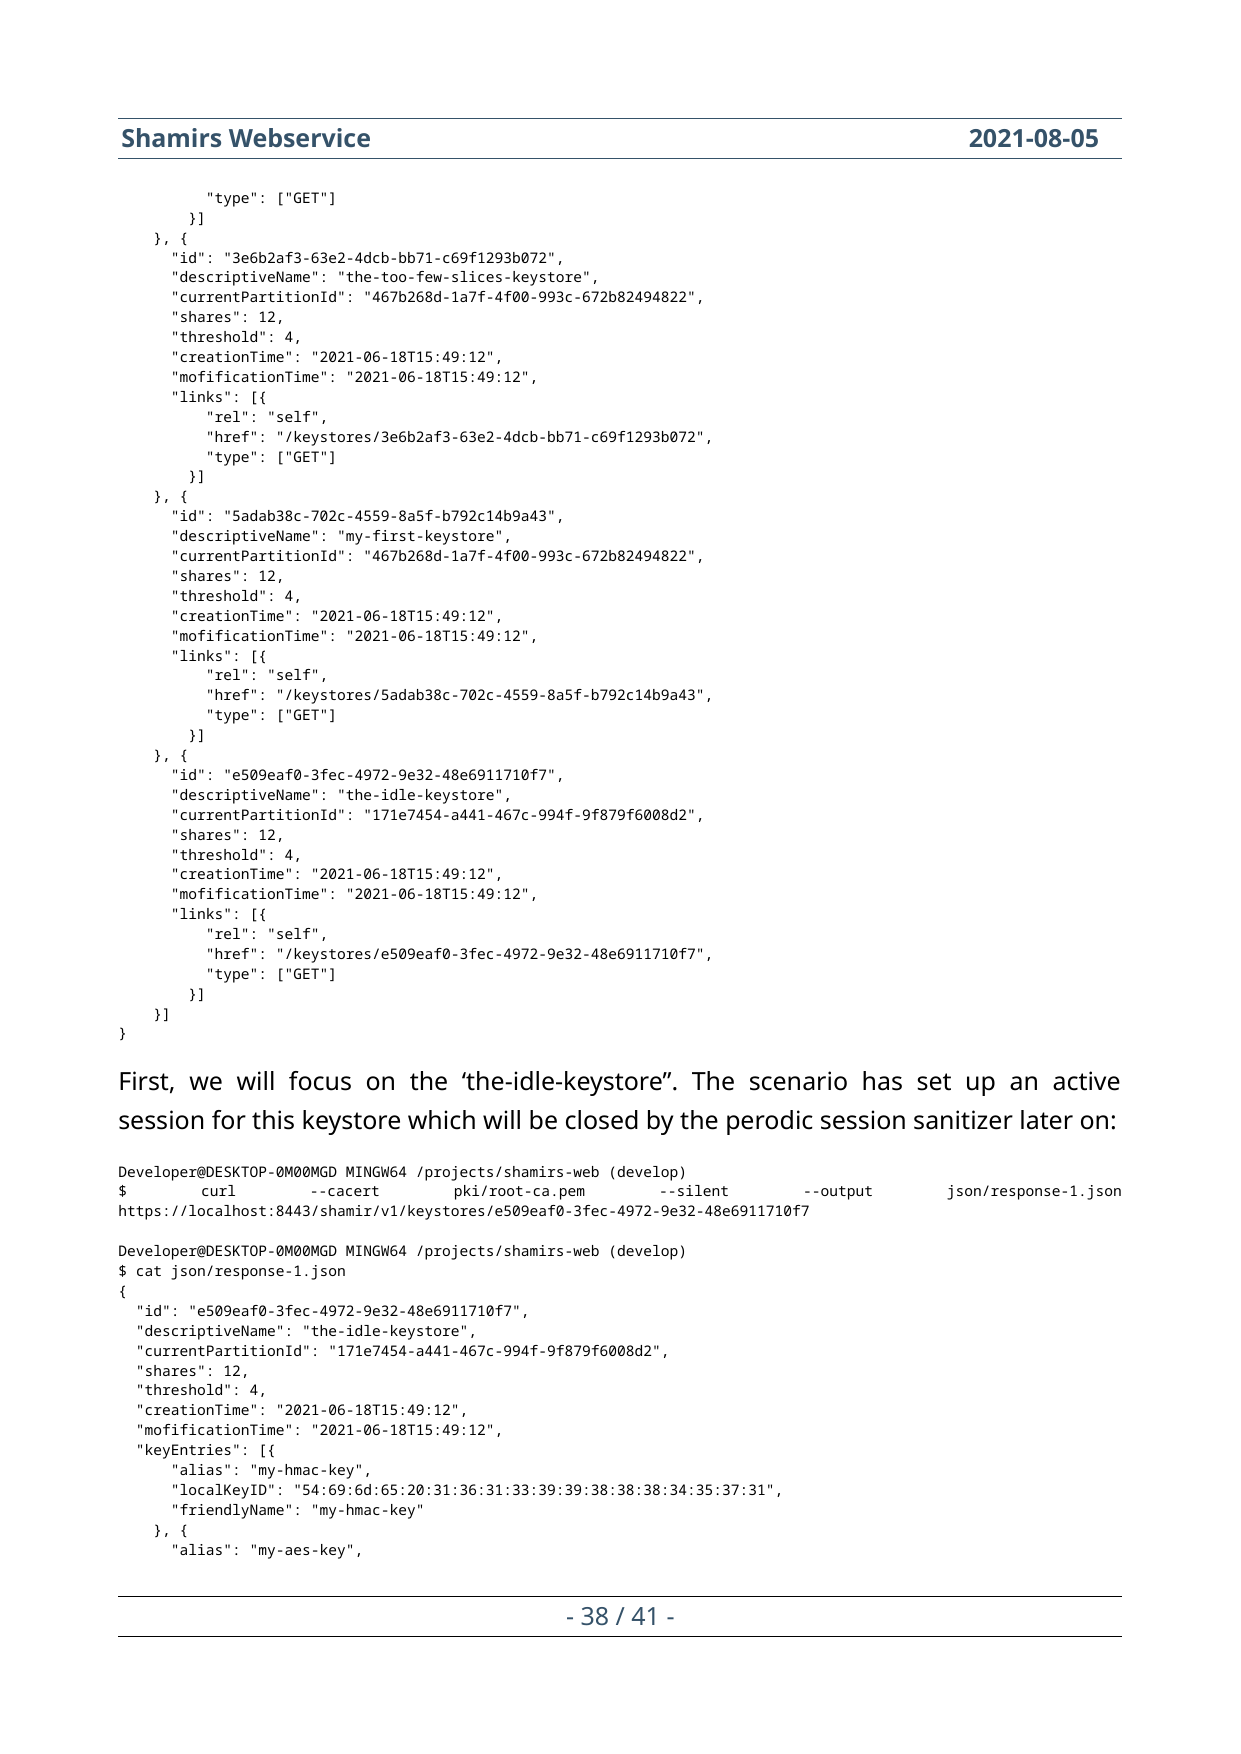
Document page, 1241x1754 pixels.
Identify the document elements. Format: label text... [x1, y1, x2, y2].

text "mofificationTime": "2021-06-18T15:49:12", [118, 1420, 1122, 1440]
text "href": "/keystores/3e6b2af3-63e2-4dcb-bb71-c69f1293b072", [118, 426, 1122, 446]
text "shares": 12, [118, 566, 1122, 586]
text "currentPartitionId": "171e7454-a441-467c-994f-9f879f6008d2", [118, 804, 1122, 824]
text $ cat json/response-1.json [118, 1261, 1122, 1281]
text "friendlyName": "my-hmac-key" [118, 1499, 1122, 1519]
text "rel": "self", [118, 665, 1122, 685]
text "href": "/keystores/5adab38c-702c-4559-8a5f-b792c14b9a43", [118, 685, 1122, 705]
text "type": ["GET"] [118, 964, 1122, 983]
text }, { [118, 227, 1122, 247]
text }, { [118, 1519, 1122, 1539]
text "alias": "my-hmac-key", [118, 1460, 1122, 1480]
text "id": "e509eaf0-3fec-4972-9e32-48e6911710f7", [118, 765, 1122, 784]
text }] [118, 466, 1122, 486]
text "mofificationTime": "2021-06-18T15:49:12", [118, 884, 1122, 904]
text First, we will focus on the ‘the-idle-keystore”. The scenario has set up an active session for this keystore which will be closed by the perodic session sanitizer later on: [118, 1063, 1122, 1136]
text "type": ["GET"] [118, 188, 1122, 208]
text "mofificationTime": "2021-06-18T15:49:12", [118, 625, 1122, 645]
text "id": "e509eaf0-3fec-4972-9e32-48e6911710f7", [118, 1301, 1122, 1321]
text "shares": 12, [118, 1360, 1122, 1380]
text "shares": 12, [118, 307, 1122, 327]
text "mofificationTime": "2021-06-18T15:49:12", [118, 367, 1122, 387]
text "rel": "self", [118, 407, 1122, 426]
text "currentPartitionId": "467b268d-1a7f-4f00-993c-672b82494822", [118, 287, 1122, 307]
text "threshold": 4, [118, 586, 1122, 606]
text "threshold": 4, [118, 1380, 1122, 1400]
text Developer@DESKTOP-0M00MGD MINGW64 /projects/shamirs-web (develop) [118, 1241, 1122, 1261]
text "rel": "self", [118, 924, 1122, 944]
text }, { [118, 486, 1122, 506]
text "descriptiveName": "my-first-keystore", [118, 526, 1122, 546]
text "descriptiveName": "the-idle-keystore", [118, 1321, 1122, 1340]
text "creationTime": "2021-06-18T15:49:12", [118, 1400, 1122, 1420]
text "alias": "my-aes-key", [118, 1539, 1122, 1559]
text "threshold": 4, [118, 327, 1122, 347]
text { [118, 1281, 1122, 1301]
text }] [118, 983, 1122, 1003]
text "shares": 12, [118, 824, 1122, 844]
text "descriptiveName": "the-idle-keystore", [118, 784, 1122, 804]
text "currentPartitionId": "171e7454-a441-467c-994f-9f879f6008d2", [118, 1340, 1122, 1360]
text }] [118, 208, 1122, 227]
text "descriptiveName": "the-too-few-slices-keystore", [118, 267, 1122, 287]
text }] [118, 725, 1122, 745]
text "id": "5adab38c-702c-4559-8a5f-b792c14b9a43", [118, 506, 1122, 526]
text }, { [118, 745, 1122, 765]
text "creationTime": "2021-06-18T15:49:12", [118, 347, 1122, 367]
text "creationTime": "2021-06-18T15:49:12", [118, 864, 1122, 884]
text "localKeyID": "54:69:6d:65:20:31:36:31:33:39:39:38:38:38:34:35:37:31", [118, 1480, 1122, 1499]
text "threshold": 4, [118, 844, 1122, 864]
text "href": "/keystores/e509eaf0-3fec-4972-9e32-48e6911710f7", [118, 944, 1122, 964]
text "type": ["GET"] [118, 705, 1122, 725]
text "creationTime": "2021-06-18T15:49:12", [118, 606, 1122, 625]
text Developer@DESKTOP-0M00MGD MINGW64 /projects/shamirs-web (develop) [118, 1161, 1122, 1181]
text "links": [{ [118, 645, 1122, 665]
text "links": [{ [118, 387, 1122, 407]
text }] [118, 1003, 1122, 1023]
text "keyEntries": [{ [118, 1440, 1122, 1460]
text "id": "3e6b2af3-63e2-4dcb-bb71-c69f1293b072", [118, 247, 1122, 267]
text } [118, 1023, 1122, 1043]
text $ curl --cacert pki/root-ca.pem --silent --output json/response-1.json https://localhost:8443/shamir/v1/keystores/e509eaf0-3fec-4972-9e32-48e6911710f7 [118, 1181, 1122, 1221]
text "links": [{ [118, 904, 1122, 924]
text "currentPartitionId": "467b268d-1a7f-4f00-993c-672b82494822", [118, 546, 1122, 566]
text "type": ["GET"] [118, 446, 1122, 466]
